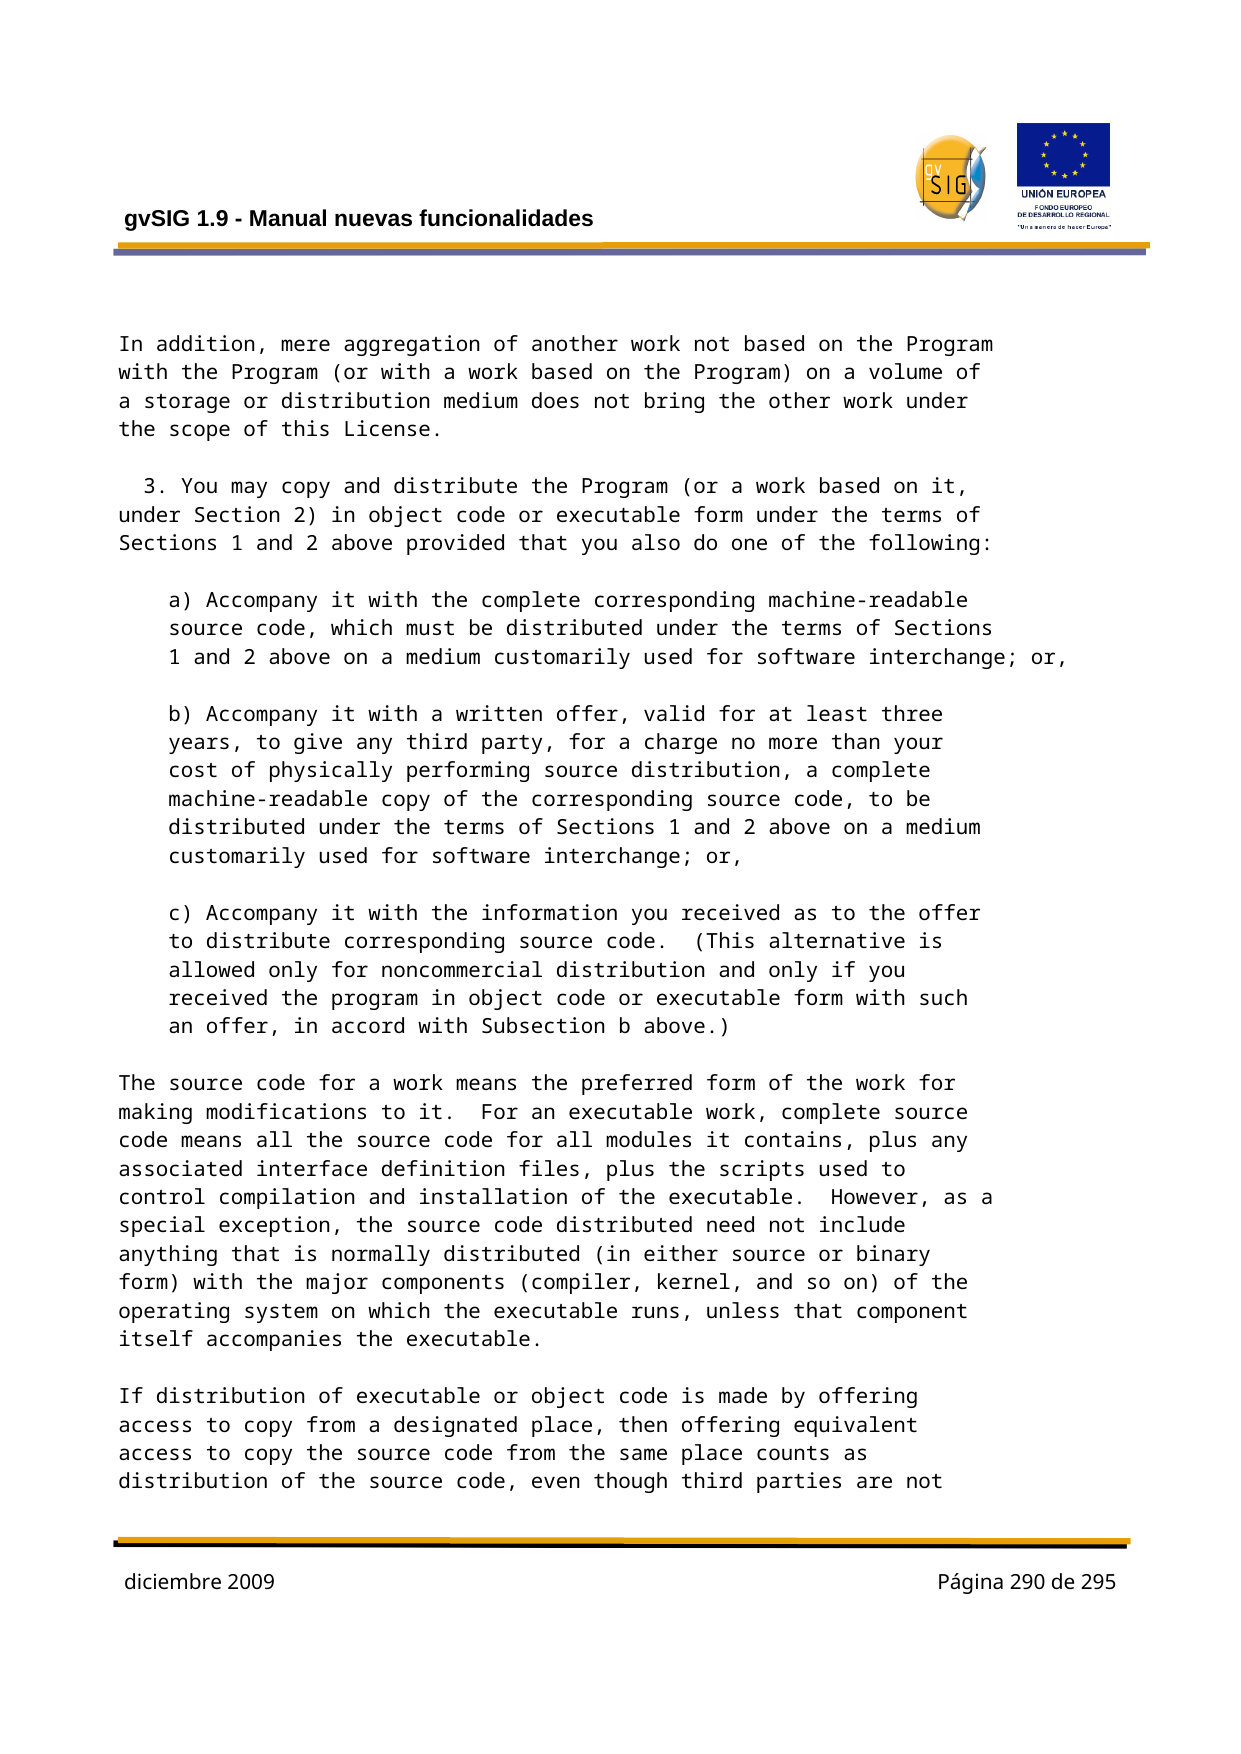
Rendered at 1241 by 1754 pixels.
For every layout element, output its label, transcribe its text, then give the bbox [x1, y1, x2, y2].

text control compilation and installation of the executable. However, as a [118, 1182, 1122, 1211]
text received the program in object code or executable form with such [118, 983, 1122, 1012]
text c) Accompany it with the information you received as to the offer [118, 898, 1122, 926]
text cost of physically performing source distribution, a complete [118, 756, 1122, 784]
text making modifications to it. For an executable work, complete source [118, 1097, 1122, 1125]
text distributed under the terms of Sections 1 and 2 above on a medium [118, 812, 1122, 841]
text associated interface definition files, plus the scripts used to [118, 1154, 1122, 1182]
text In addition, mere aggregation of another work not based on the Program [118, 329, 1122, 357]
text allowed only for noncommercial distribution and only if you [118, 955, 1122, 983]
text special exception, the source code distributed need not include [118, 1211, 1122, 1239]
text 1 and 2 above on a medium customarily used for software interchange; or, [118, 642, 1122, 670]
text code means all the source code for all modules it contains, plus any [118, 1125, 1122, 1154]
text customarily used for software interchange; or, [118, 841, 1122, 869]
text machine-readable copy of the corresponding source code, to be [118, 784, 1122, 812]
text b) Accompany it with a written offer, valid for at least three [118, 699, 1122, 727]
text form) with the major components (compiler, kernel, and so on) of the [118, 1267, 1122, 1296]
picture [1015, 123, 1112, 232]
text access to copy from a designated place, then offering equivalent [118, 1410, 1122, 1438]
text to distribute corresponding source code. (This alternative is [118, 926, 1122, 955]
text under Section 2) in object code or executable form under the terms of [118, 500, 1122, 528]
text If distribution of executable or object code is made by offering [118, 1381, 1122, 1410]
text a storage or distribution medium does not bring the other work under [118, 386, 1122, 414]
text a) Accompany it with the complete corresponding machine-readable [118, 585, 1122, 613]
text an offer, in accord with Subsection b above.) [118, 1012, 1122, 1040]
text years, to give any third party, for a charge no more than your [118, 727, 1122, 756]
picture [914, 134, 987, 222]
text The source code for a work means the preferred form of the work for [118, 1068, 1122, 1097]
text 3. You may copy and distribute the Program (or a work based on it, [118, 471, 1122, 500]
text operating system on which the executable runs, unless that component [118, 1296, 1122, 1324]
text with the Program (or with a work based on the Program) on a volume of [118, 357, 1122, 386]
text anything that is normally distributed (in either source or binary [118, 1239, 1122, 1267]
text distribution of the source code, even though third parties are not [118, 1467, 1122, 1495]
text itself accompanies the executable. [118, 1324, 1122, 1353]
text access to copy the source code from the same place counts as [118, 1438, 1122, 1467]
text Sections 1 and 2 above provided that you also do one of the following: [118, 528, 1122, 557]
text source code, which must be distributed under the terms of Sections [118, 613, 1122, 642]
text the scope of this License. [118, 414, 1122, 443]
